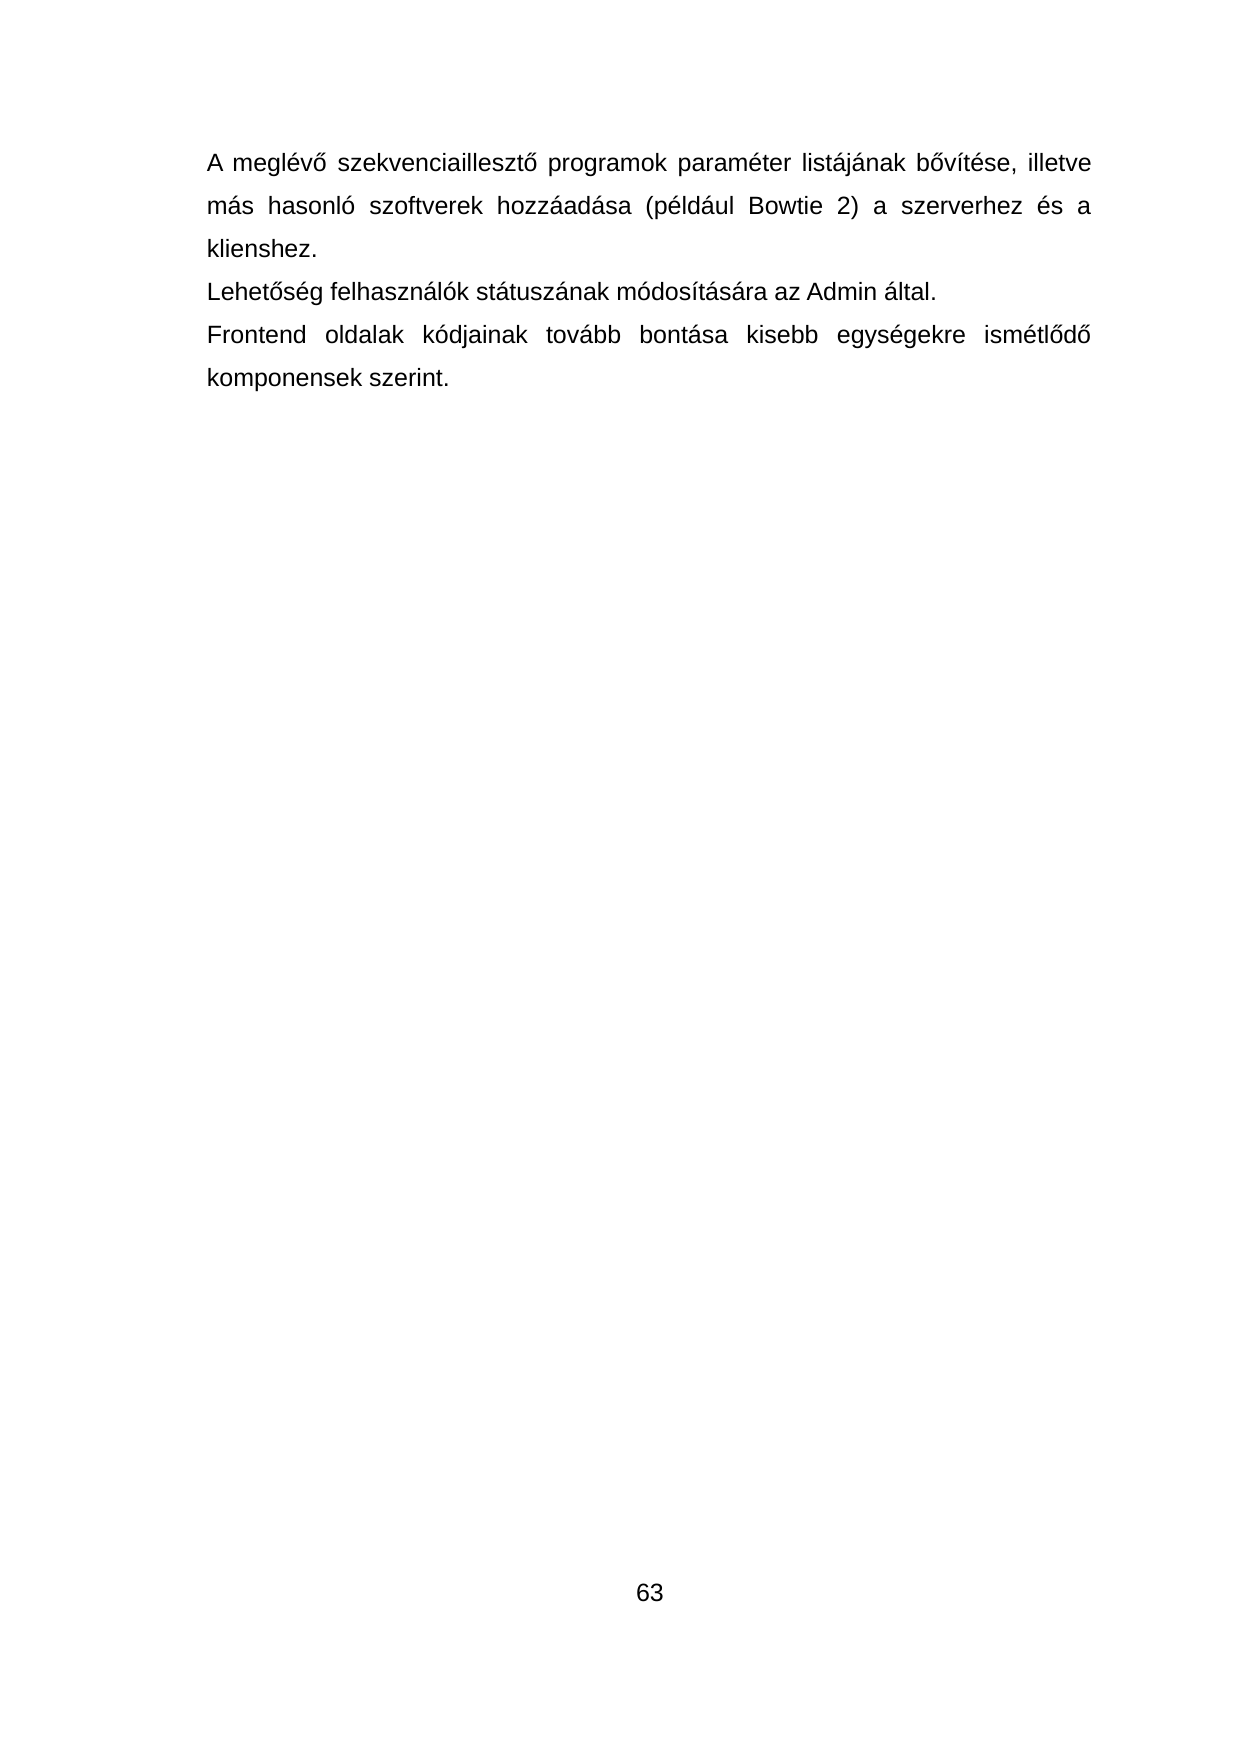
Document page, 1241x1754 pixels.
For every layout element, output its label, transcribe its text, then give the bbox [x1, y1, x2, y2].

text Lehetőség felhasználók státuszának módosítására az Admin által. [207, 277, 1093, 306]
text Frontend oldalak kódjainak tovább bontása kisebb egységekre ismétlődő komponensek szerint. [207, 320, 1093, 392]
text A meglévő szekvenciaillesztő programok paraméter listájának bővítése, illetve más hasonló szoftverek hozzáadása (például Bowtie 2) a szerverhez és a klienshez. [207, 148, 1093, 263]
